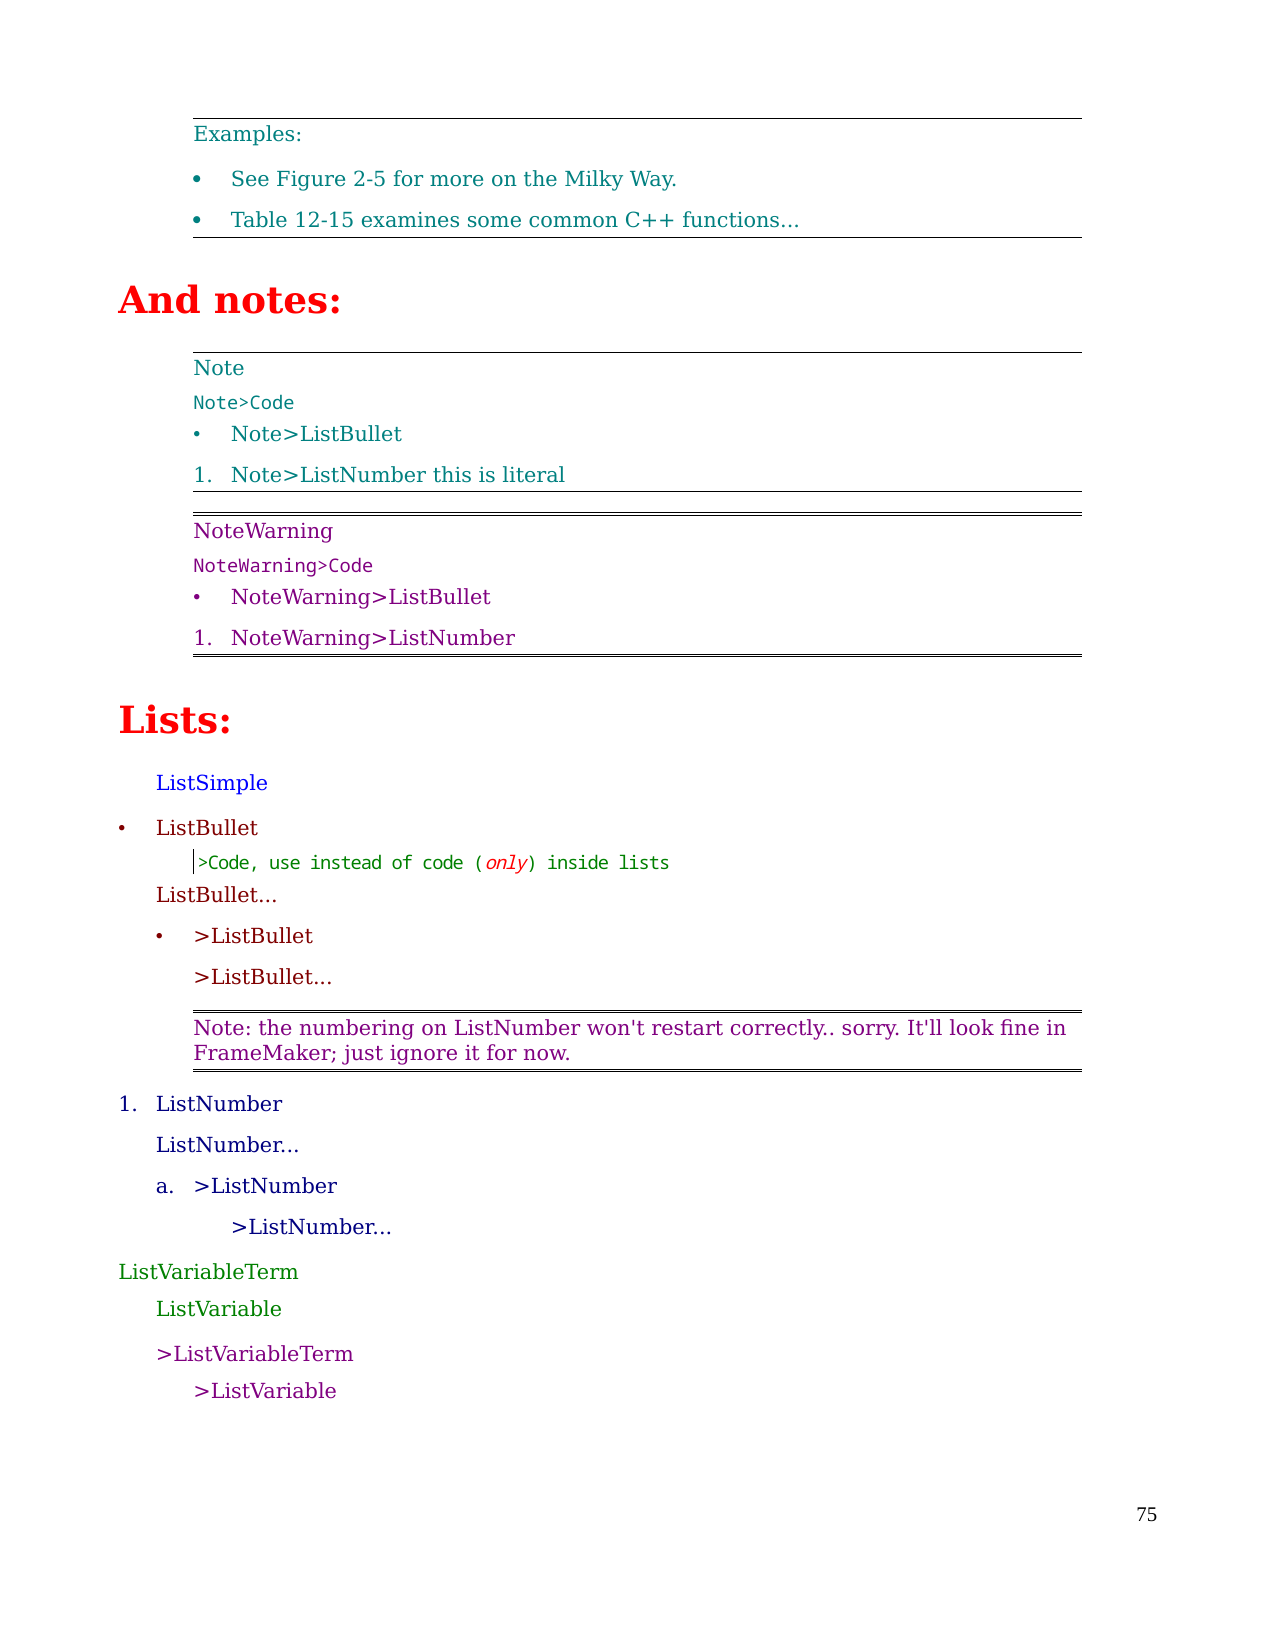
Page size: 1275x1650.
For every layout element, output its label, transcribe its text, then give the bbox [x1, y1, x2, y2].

list Note>ListBullet [193, 418, 1082, 446]
list NoteWarning>ListBullet [193, 578, 1082, 609]
list >ListNumber [156, 1174, 1157, 1198]
list ListBullet [118, 816, 1157, 841]
text And notes: [118, 279, 1157, 323]
list ListNumber... [156, 1133, 1157, 1157]
text Note [193, 353, 1082, 380]
text >Code, use instead of code (only) inside lists [194, 849, 1176, 874]
list >ListBullet... [193, 965, 1157, 989]
list ListNumber [118, 1092, 1157, 1116]
list ListBullet... [156, 883, 1157, 907]
list See Figure 2-5 for more on the Milky Way. [193, 163, 1082, 192]
list ListVariableTerm [118, 1260, 1157, 1284]
text Examples: [193, 119, 1082, 147]
list Table 12-15 examines some common C++ functions... [193, 204, 1082, 237]
text NoteWarning>Code [193, 549, 1082, 576]
list ListSimple [156, 771, 1157, 796]
text Note>Code [193, 389, 1082, 414]
text NoteWarning [193, 516, 1082, 543]
text Note: the numbering on ListNumber won't restart correctly.. sorry. It'll look fine in FrameMaker; just ignore it for now. [193, 1013, 1082, 1069]
list >ListNumber... [231, 1215, 1157, 1239]
list ListVariable [156, 1297, 1157, 1321]
list >ListVariable [193, 1379, 1157, 1403]
list >ListBullet [156, 924, 1157, 948]
list >ListVariableTerm [156, 1342, 1157, 1366]
list Note>ListNumber this is literal [193, 459, 1082, 491]
text Lists: [118, 698, 1157, 742]
list NoteWarning>ListNumber [193, 619, 1082, 654]
